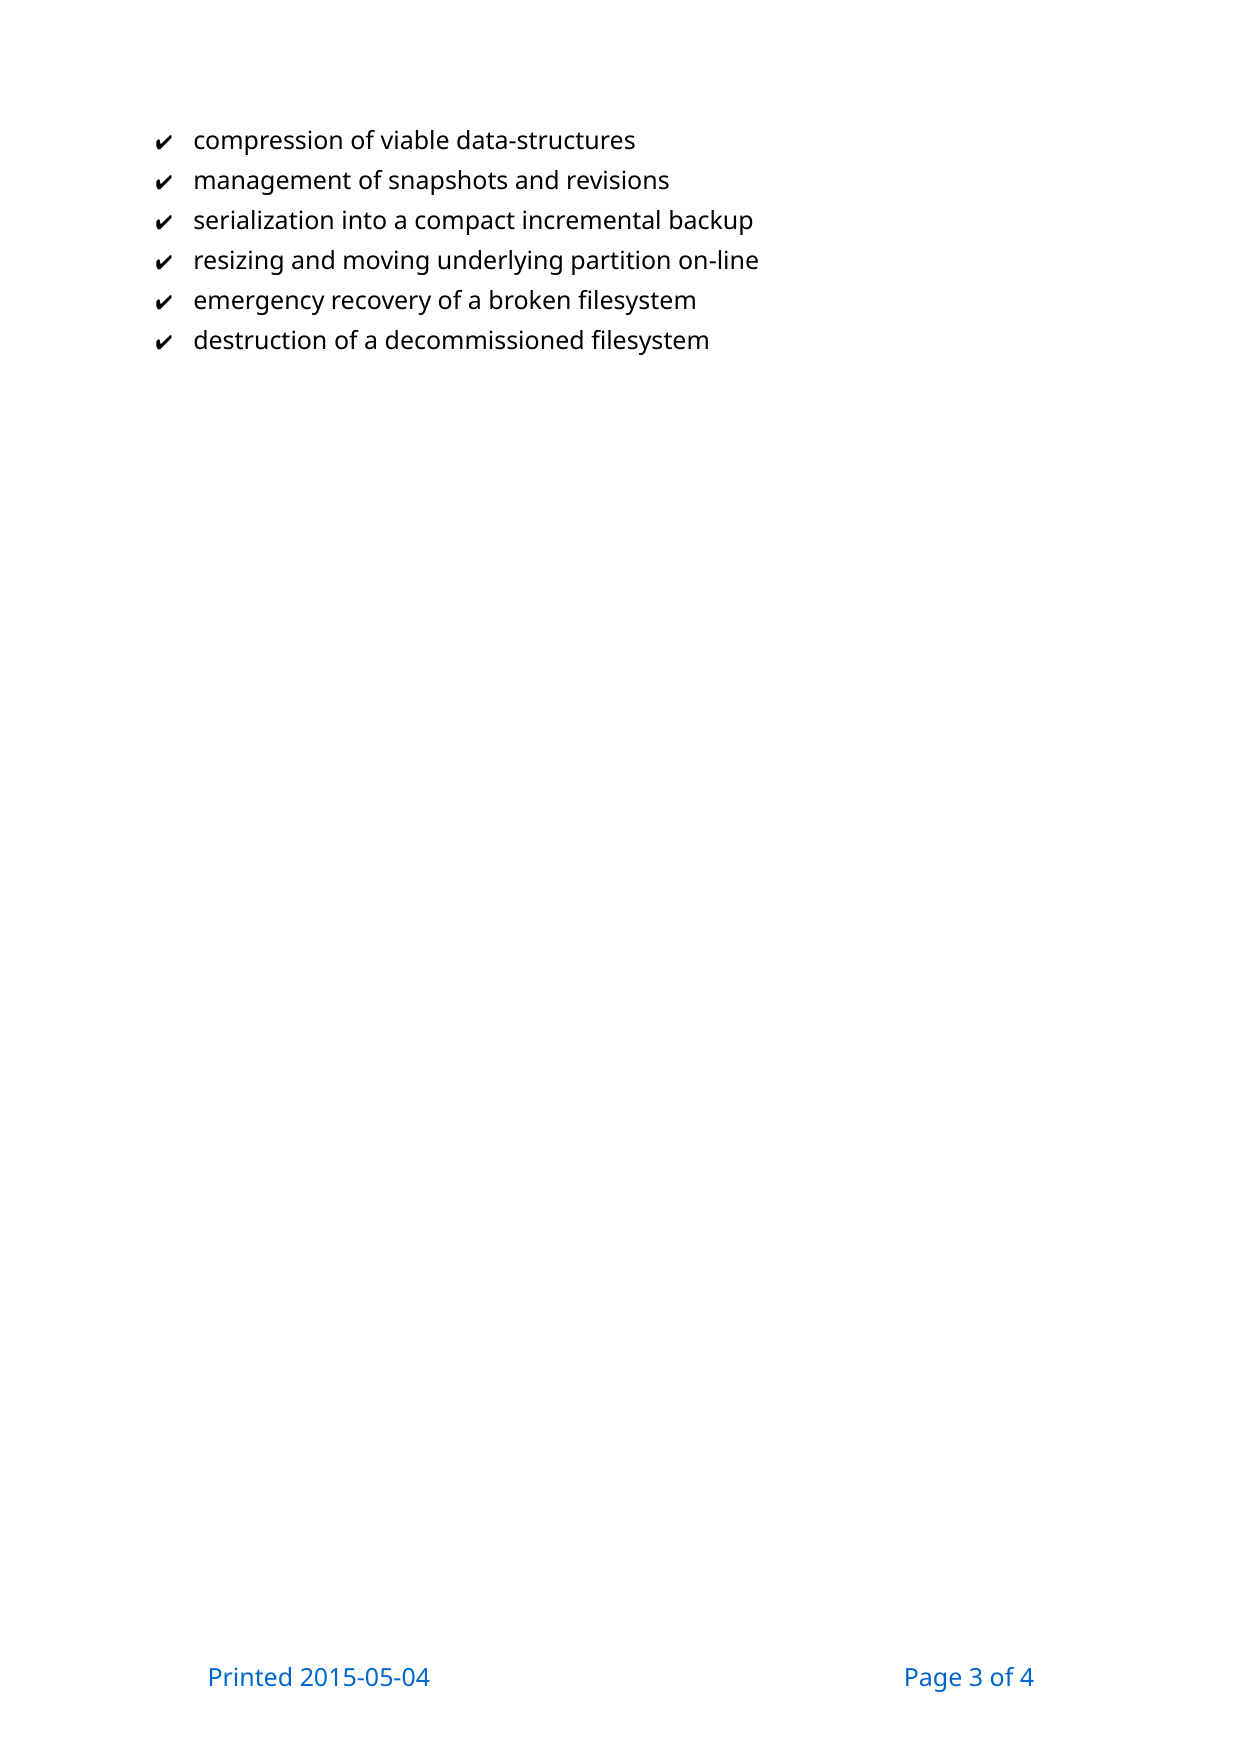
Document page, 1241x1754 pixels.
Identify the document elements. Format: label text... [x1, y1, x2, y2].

list management of snapshots and revisions [156, 163, 1122, 197]
list resizing and moving underlying partition on-line [156, 243, 1122, 277]
list destruction of a decommissioned filesystem [156, 323, 1122, 357]
list serialization into a compact incremental backup [156, 203, 1122, 237]
list emergency recovery of a broken filesystem [156, 283, 1122, 317]
list compression of viable data-structures [156, 123, 1122, 157]
